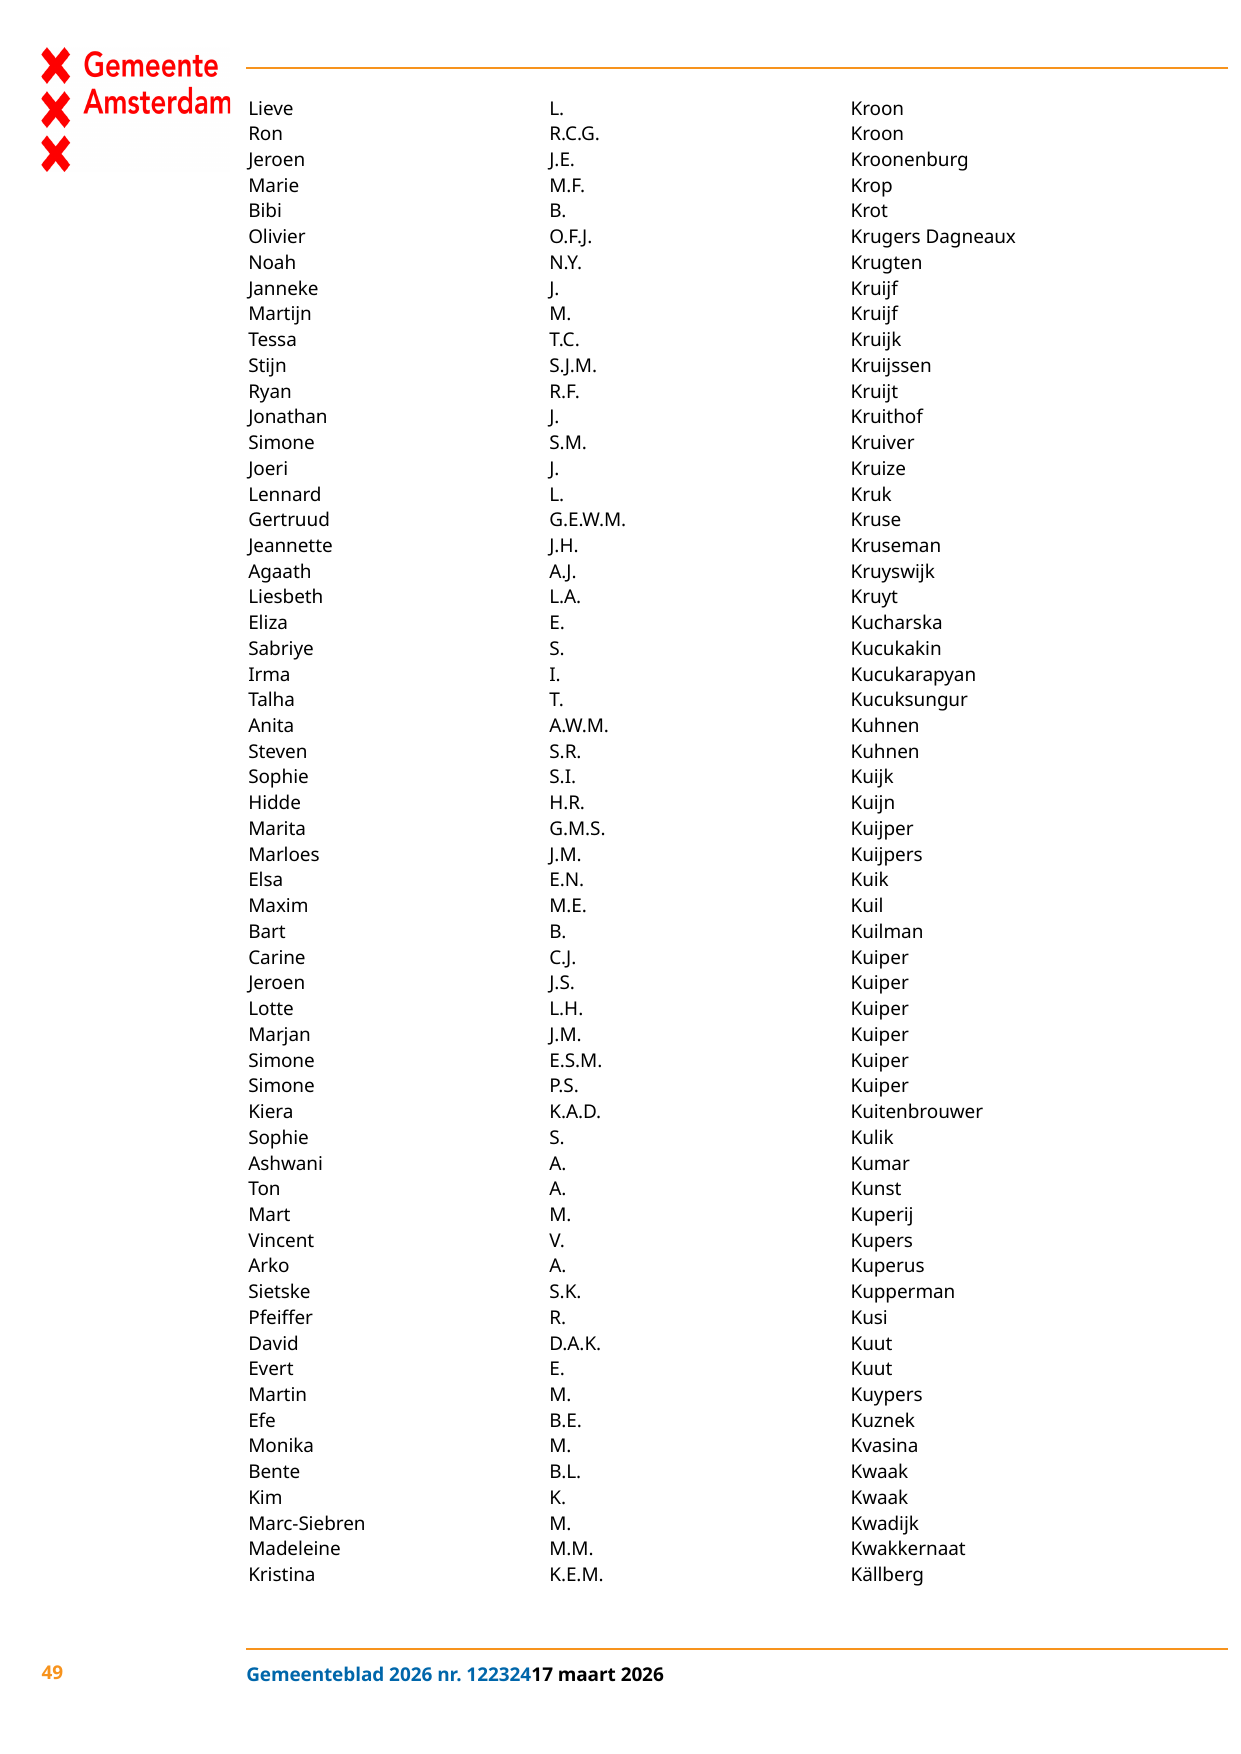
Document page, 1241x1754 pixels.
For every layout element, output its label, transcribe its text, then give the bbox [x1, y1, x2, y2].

table_cell S.K. [549, 1278, 850, 1304]
table_cell Kuil [850, 893, 1152, 918]
table_cell Vincent [248, 1227, 549, 1253]
table_cell Krot [850, 198, 1152, 223]
table_cell Kroonenburg [850, 146, 1152, 172]
table_cell Lotte [248, 995, 549, 1021]
table_cell Irma [248, 661, 549, 687]
table_cell L. [549, 95, 850, 121]
table_cell Kuijk [850, 764, 1152, 789]
table_cell Kvasina [850, 1433, 1152, 1458]
table_cell A.W.M. [549, 712, 850, 738]
table_cell Kruse [850, 506, 1152, 532]
table_cell Kunst [850, 1175, 1152, 1201]
table_cell H.R. [549, 790, 850, 815]
table_cell E.N. [549, 867, 850, 892]
table_cell Kuilman [850, 918, 1152, 944]
table_cell Jonathan [248, 404, 549, 429]
table_cell Pfeiffer [248, 1304, 549, 1330]
table_cell Kuut [850, 1330, 1152, 1356]
table_cell V. [549, 1227, 850, 1253]
table_cell Bart [248, 918, 549, 944]
table_cell Elsa [248, 867, 549, 892]
table_cell David [248, 1330, 549, 1356]
table_cell L. [549, 481, 850, 506]
table_cell Kwaak [850, 1484, 1152, 1510]
table_cell Sietske [248, 1278, 549, 1304]
table_cell Lennard [248, 481, 549, 506]
table_cell K. [549, 1484, 850, 1510]
table_cell J.M. [549, 1021, 850, 1047]
table_cell Kuiper [850, 995, 1152, 1021]
table_cell R.C.G. [549, 121, 850, 146]
table_cell R. [549, 1304, 850, 1330]
table_cell M. [549, 1381, 850, 1407]
table_cell Källberg [850, 1561, 1152, 1587]
table_cell Ton [248, 1175, 549, 1201]
table_cell A.J. [549, 558, 850, 584]
table_cell T.C. [549, 326, 850, 352]
table_cell Madeleine [248, 1536, 549, 1561]
table_cell Marc-Siebren [248, 1510, 549, 1536]
table_cell Kupperman [850, 1278, 1152, 1304]
table_cell Kruijf [850, 275, 1152, 301]
table_cell J.E. [549, 146, 850, 172]
table_cell S.I. [549, 764, 850, 789]
table_cell Kruijf [850, 301, 1152, 326]
table_cell Kuhnen [850, 738, 1152, 764]
table_cell Kim [248, 1484, 549, 1510]
table_cell P.S. [549, 1073, 850, 1098]
table_cell Olivier [248, 224, 549, 249]
table_cell Joeri [248, 455, 549, 481]
table_cell Sabriye [248, 635, 549, 661]
table_cell Carine [248, 944, 549, 969]
table_cell Agaath [248, 558, 549, 584]
table_cell Kwadijk [850, 1510, 1152, 1536]
table_cell E.S.M. [549, 1047, 850, 1072]
table_cell Kwakkernaat [850, 1536, 1152, 1561]
table_cell Sophie [248, 764, 549, 789]
table_cell S.R. [549, 738, 850, 764]
table_cell Kuperus [850, 1253, 1152, 1278]
table_cell S.J.M. [549, 352, 850, 378]
table_cell J. [549, 275, 850, 301]
table_cell J. [549, 455, 850, 481]
table_cell M. [549, 301, 850, 326]
table_cell Anita [248, 712, 549, 738]
table_cell Hidde [248, 790, 549, 815]
table_cell B. [549, 918, 850, 944]
table_cell K.E.M. [549, 1561, 850, 1587]
table_cell Kuitenbrouwer [850, 1098, 1152, 1124]
table_cell Maxim [248, 893, 549, 918]
table_cell Martijn [248, 301, 549, 326]
table_cell Martin [248, 1381, 549, 1407]
table_cell Kruyt [850, 584, 1152, 609]
table_cell Kuik [850, 867, 1152, 892]
table_cell Eliza [248, 609, 549, 635]
table_cell Efe [248, 1407, 549, 1433]
table_cell Krugers Dagneaux [850, 224, 1152, 249]
table_cell E. [549, 609, 850, 635]
table_cell A. [549, 1150, 850, 1175]
table_cell B.L. [549, 1459, 850, 1484]
table_cell C.J. [549, 944, 850, 969]
table_cell Ryan [248, 378, 549, 403]
table_cell Kruize [850, 455, 1152, 481]
table_cell Kiera [248, 1098, 549, 1124]
table_cell M. [549, 1433, 850, 1458]
table_cell Kucukarapyan [850, 661, 1152, 687]
table_cell M.F. [549, 172, 850, 198]
table_cell Lieve [248, 95, 549, 121]
table_cell I. [549, 661, 850, 687]
table_cell Jeroen [248, 970, 549, 995]
table_cell Kuijpers [850, 841, 1152, 867]
table_cell Ashwani [248, 1150, 549, 1175]
table_cell Kuijn [850, 790, 1152, 815]
table_cell Krop [850, 172, 1152, 198]
table_cell Kruijt [850, 378, 1152, 403]
table_cell Kusi [850, 1304, 1152, 1330]
table_cell Stijn [248, 352, 549, 378]
table_cell M.E. [549, 893, 850, 918]
table_cell Kuhnen [850, 712, 1152, 738]
table_cell Kuiper [850, 1021, 1152, 1047]
table_cell Simone [248, 429, 549, 455]
table_cell Bibi [248, 198, 549, 223]
table_cell L.A. [549, 584, 850, 609]
table_cell Simone [248, 1073, 549, 1098]
table_cell Kupers [850, 1227, 1152, 1253]
table_cell G.E.W.M. [549, 506, 850, 532]
table_cell N.Y. [549, 249, 850, 275]
table_cell Kuiper [850, 944, 1152, 969]
table_cell Kuiper [850, 1073, 1152, 1098]
table_cell Kruijssen [850, 352, 1152, 378]
table_cell Mart [248, 1201, 549, 1227]
table_cell Kruk [850, 481, 1152, 506]
table_cell Kuijper [850, 815, 1152, 841]
table_cell Janneke [248, 275, 549, 301]
table_cell Steven [248, 738, 549, 764]
table_cell S.M. [549, 429, 850, 455]
table_cell Kuiper [850, 970, 1152, 995]
table_cell Kuznek [850, 1407, 1152, 1433]
table_cell T. [549, 687, 850, 712]
table_cell B.E. [549, 1407, 850, 1433]
table_cell Arko [248, 1253, 549, 1278]
table_cell Marjan [248, 1021, 549, 1047]
table_cell D.A.K. [549, 1330, 850, 1356]
table_cell Noah [248, 249, 549, 275]
table_cell G.M.S. [549, 815, 850, 841]
table_cell Kroon [850, 121, 1152, 146]
table_cell Gertruud [248, 506, 549, 532]
table_cell E. [549, 1356, 850, 1381]
table_cell J.H. [549, 532, 850, 558]
table_cell K.A.D. [549, 1098, 850, 1124]
table_cell Evert [248, 1356, 549, 1381]
table_cell Kristina [248, 1561, 549, 1587]
table_cell Kroon [850, 95, 1152, 121]
table_cell Liesbeth [248, 584, 549, 609]
table_cell Krugten [850, 249, 1152, 275]
table_cell Kucukakin [850, 635, 1152, 661]
table_cell L.H. [549, 995, 850, 1021]
table_cell M. [549, 1510, 850, 1536]
table_cell Kruyswijk [850, 558, 1152, 584]
table_cell Kruijk [850, 326, 1152, 352]
table_cell Ron [248, 121, 549, 146]
table_cell Kuypers [850, 1381, 1152, 1407]
table_cell Kruithof [850, 404, 1152, 429]
table_cell Marita [248, 815, 549, 841]
picture [41, 47, 231, 172]
table_cell Kuut [850, 1356, 1152, 1381]
table_cell A. [549, 1253, 850, 1278]
table_cell Kucharska [850, 609, 1152, 635]
table_cell B. [549, 198, 850, 223]
table_cell Simone [248, 1047, 549, 1072]
table_cell Sophie [248, 1124, 549, 1150]
table_cell A. [549, 1175, 850, 1201]
table_cell Jeroen [248, 146, 549, 172]
table_cell Kruseman [850, 532, 1152, 558]
table_cell Bente [248, 1459, 549, 1484]
table_cell Kumar [850, 1150, 1152, 1175]
table_cell M. [549, 1201, 850, 1227]
table_cell Talha [248, 687, 549, 712]
table_cell Kuperij [850, 1201, 1152, 1227]
table_cell Jeannette [248, 532, 549, 558]
table_cell Kuiper [850, 1047, 1152, 1072]
table_cell R.F. [549, 378, 850, 403]
table_cell Tessa [248, 326, 549, 352]
table_cell Kulik [850, 1124, 1152, 1150]
table_cell Monika [248, 1433, 549, 1458]
table_cell Kwaak [850, 1459, 1152, 1484]
table_cell M.M. [549, 1536, 850, 1561]
table_cell Kruiver [850, 429, 1152, 455]
table_cell S. [549, 635, 850, 661]
table_cell Kucuksungur [850, 687, 1152, 712]
table_cell Marie [248, 172, 549, 198]
table_cell O.F.J. [549, 224, 850, 249]
table_cell J.M. [549, 841, 850, 867]
table_cell J.S. [549, 970, 850, 995]
table_cell S. [549, 1124, 850, 1150]
table_cell Marloes [248, 841, 549, 867]
table_cell J. [549, 404, 850, 429]
